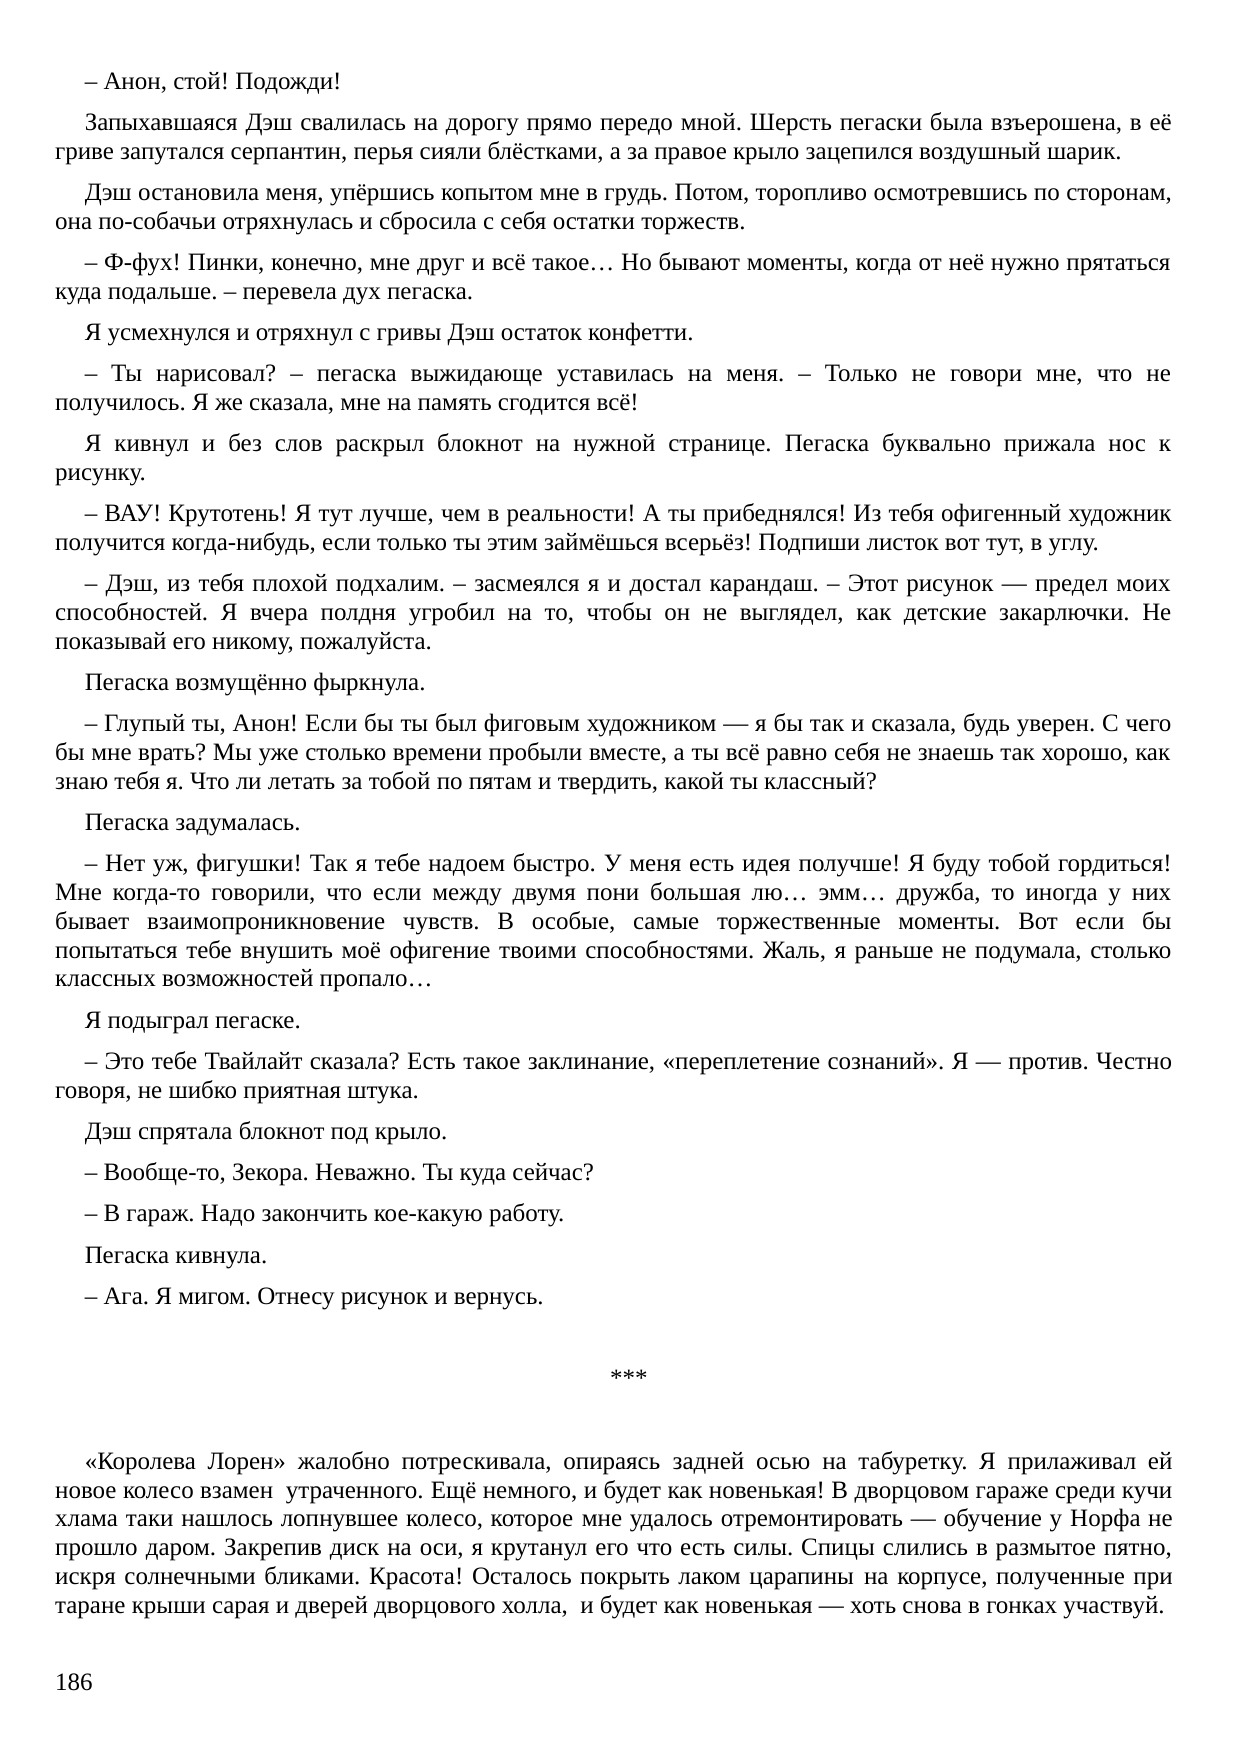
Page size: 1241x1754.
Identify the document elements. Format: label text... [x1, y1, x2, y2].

text – Ты нарисовал? – пегаска выжидающе уставилась на меня. – Только не говори мне, что не получилось. Я же сказала, мне на память сгодится всё! [55, 358, 1173, 416]
text Запыхавшаяся Дэш свалилась на дорогу прямо передо мной. Шерсть пегаски была взъерошена, в её гриве запутался серпантин, перья сияли блёстками, а за правое крыло зацепился воздушный шарик. [55, 107, 1173, 165]
text Дэш спрятала блокнот под крыло. [55, 1116, 1173, 1145]
text Я кивнул и без слов раскрыл блокнот на нужной странице. Пегаска буквально прижала нос к рисунку. [55, 428, 1173, 486]
text *** [55, 1363, 1173, 1392]
text Пегаска задумалась. [55, 807, 1173, 836]
text – Ф-фух! Пинки, конечно, мне друг и всё такое… Но бывают моменты, когда от неё нужно прятаться куда подальше. – перевела дух пегаска. [55, 247, 1173, 305]
text – Вообще-то, Зекора. Неважно. Ты куда сейчас? [55, 1157, 1173, 1186]
text – Это тебе Твайлайт сказала? Есть такое заклинание, «переплетение сознаний». Я — против. Честно говоря, не шибко приятная штука. [55, 1046, 1173, 1103]
text Дэш остановила меня, упёршись копытом мне в грудь. Потом, торопливо осмотревшись по сторонам, она по-собачьи отряхнулась и сбросила с себя остатки торжеств. [55, 177, 1173, 235]
text – Нет уж, фигушки! Так я тебе надоем быстро. У меня есть идея получше! Я буду тобой гордиться! Мне когда-то говорили, что если между двумя пони большая лю… эмм… дружба, то иногда у них бывает взаимопроникновение чувств. В особые, самые торжественные моменты. Вот если бы попытаться тебе внушить моё офигение твоими способностями. Жаль, я раньше не подумала, столько классных возможностей пропало… [55, 848, 1173, 992]
text Пегаска кивнула. [55, 1240, 1173, 1268]
text – Ага. Я мигом. Отнесу рисунок и вернусь. [55, 1281, 1173, 1310]
text «Королева Лорен» жалобно потрескивала, опираясь задней осью на табуретку. Я прилаживал ей новое колесо взамен утраченного. Ещё немного, и будет как новенькая! В дворцовом гараже среди кучи хлама таки нашлось лопнувшее колесо, которое мне удалось отремонтировать — обучение у Норфа не прошло даром. Закрепив диск на оси, я крутанул его что есть силы. Спицы слились в размытое пятно, искря солнечными бликами. Красота! Осталось покрыть лаком царапины на корпусе, полученные при таране крыши сарая и дверей дворцового холла, и будет как новенькая — хоть снова в гонках участвуй. [55, 1446, 1173, 1618]
text Пегаска возмущённо фыркнула. [55, 667, 1173, 696]
text – Глупый ты, Анон! Если бы ты был фиговым художником — я бы так и сказала, будь уверен. С чего бы мне врать? Мы уже столько времени пробыли вместе, а ты всё равно себя не знаешь так хорошо, как знаю тебя я. Что ли летать за тобой по пятам и твердить, какой ты классный? [55, 708, 1173, 795]
text – В гараж. Надо закончить кое-какую работу. [55, 1198, 1173, 1227]
text – Дэш, из тебя плохой подхалим. – засмеялся я и достал карандаш. – Этот рисунок — предел моих способностей. Я вчера полдня угробил на то, чтобы он не выглядел, как детские закарлючки. Не показывай его никому, пожалуйста. [55, 568, 1173, 655]
text Я подыграл пегаске. [55, 1005, 1173, 1033]
text – ВАУ! Крутотень! Я тут лучше, чем в реальности! А ты прибеднялся! Из тебя офигенный художник получится когда-нибудь, если только ты этим займёшься всерьёз! Подпиши листок вот тут, в углу. [55, 498, 1173, 556]
text – Анон, стой! Подожди! [55, 66, 1173, 95]
text Я усмехнулся и отряхнул с гривы Дэш остаток конфетти. [55, 317, 1173, 346]
